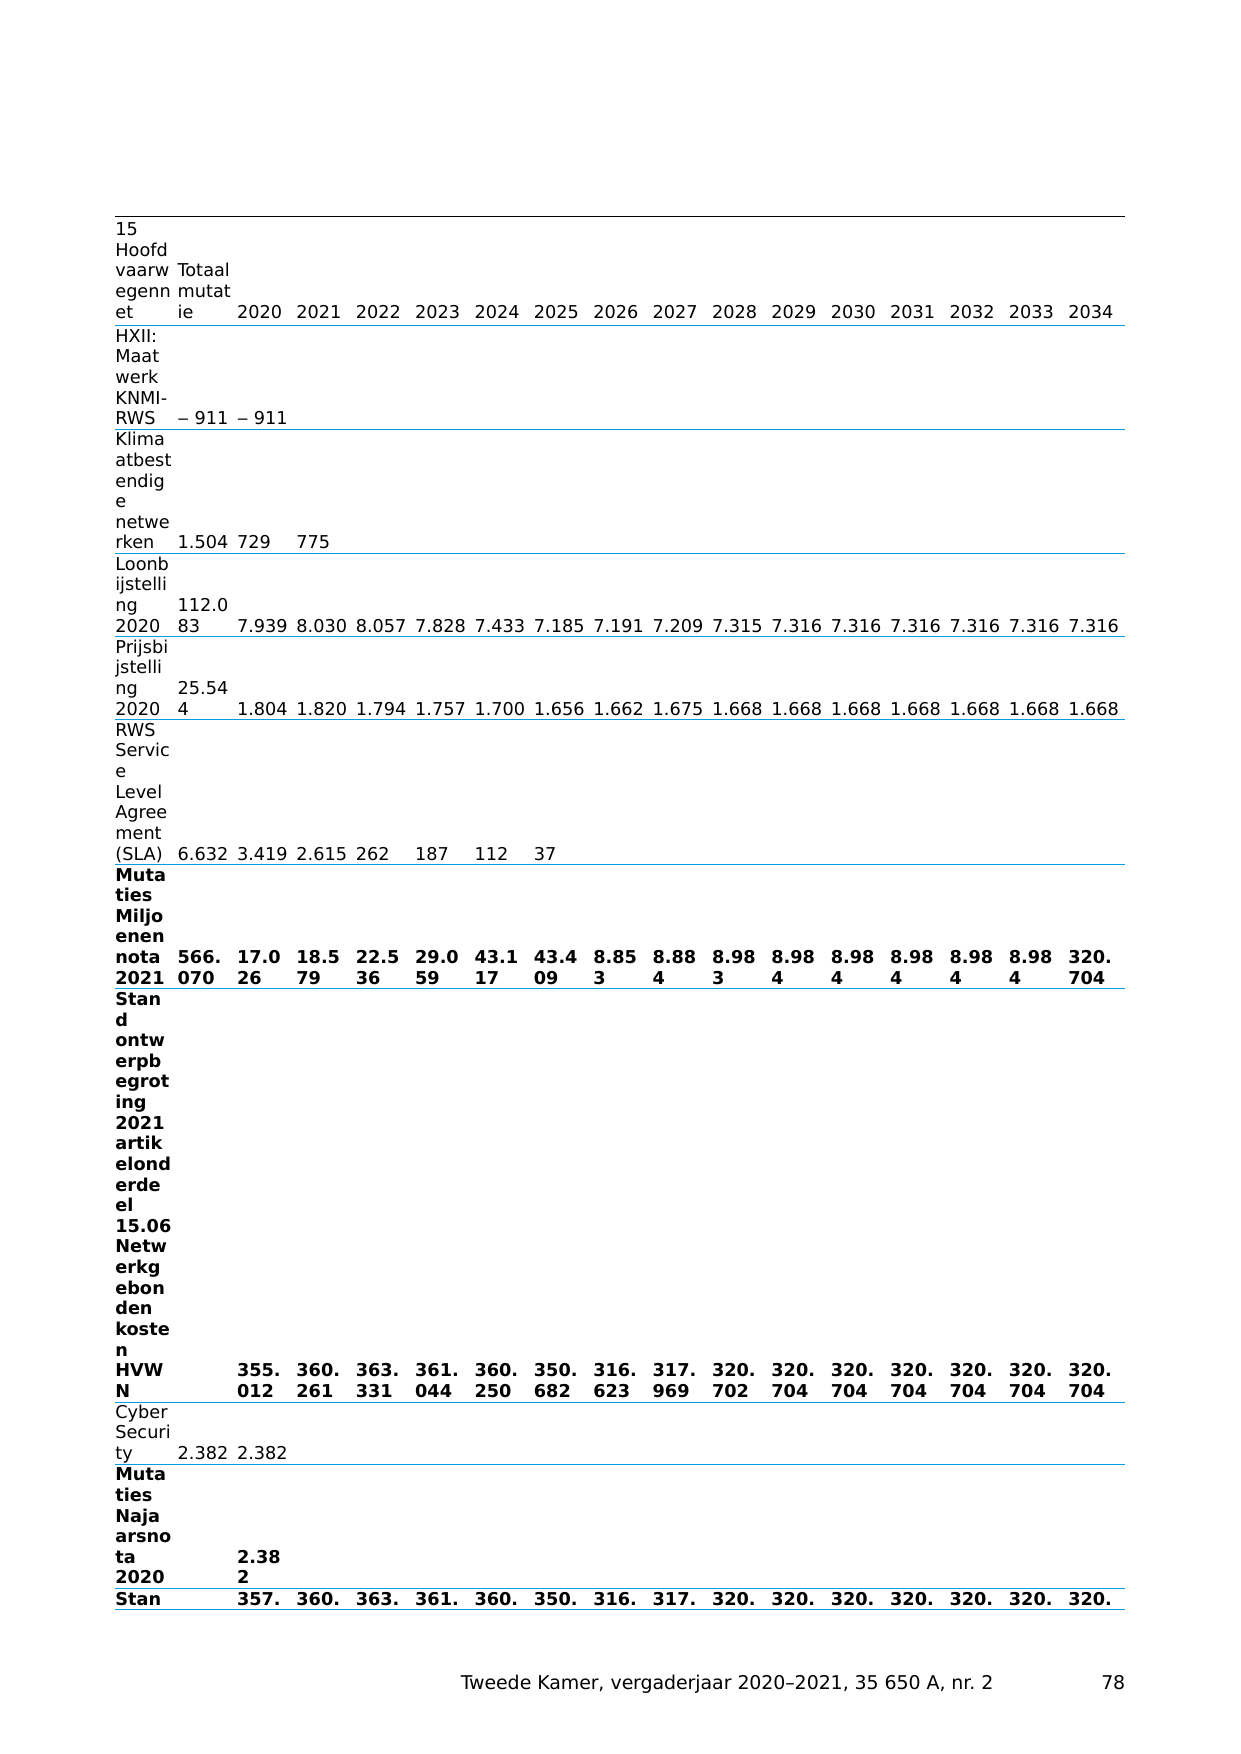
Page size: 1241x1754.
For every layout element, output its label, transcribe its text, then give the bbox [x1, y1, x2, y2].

table_cell 2034 [1065, 217, 1125, 325]
table_cell [590, 1403, 649, 1464]
table_cell [709, 326, 768, 429]
table_cell 2.382 [234, 1465, 293, 1588]
table_cell 2030 [828, 217, 887, 325]
table_cell 1.656 [531, 637, 590, 719]
table_cell [709, 1403, 768, 1464]
table_cell [175, 1589, 234, 1609]
table_cell 18.579 [293, 865, 353, 988]
table_cell [650, 326, 709, 429]
table_cell 320. [709, 1589, 768, 1609]
table_cell [709, 1465, 768, 1588]
table_cell [1065, 1465, 1125, 1588]
table_cell 7.185 [531, 554, 590, 636]
table_cell Loonbijstelling 2020 [115, 554, 174, 636]
table_cell [650, 1465, 709, 1588]
table_cell 360. [293, 1589, 353, 1609]
table_cell ‒ 911 [234, 326, 293, 429]
table_cell 1.804 [234, 637, 293, 719]
table_cell [412, 1465, 471, 1588]
table_cell 2027 [650, 217, 709, 325]
table_cell 360.261 [293, 989, 353, 1401]
table_cell 320. [887, 1589, 946, 1609]
table_cell 1.668 [1006, 637, 1065, 719]
table_cell 317.969 [650, 989, 709, 1401]
table_cell 22.536 [353, 865, 412, 988]
table_cell 112 [471, 720, 531, 864]
table_cell [887, 1465, 946, 1588]
table_cell 2032 [946, 217, 1006, 325]
table_cell [531, 1403, 590, 1464]
table_cell [887, 1403, 946, 1464]
table_cell [650, 1403, 709, 1464]
table_cell Totaal mutatie [175, 217, 234, 325]
table_cell 361.044 [412, 989, 471, 1401]
table_cell 1.757 [412, 637, 471, 719]
table_cell 2.382 [234, 1403, 293, 1464]
table_cell [590, 326, 649, 429]
table_cell 8.984 [946, 865, 1006, 988]
table_cell 7.316 [828, 554, 887, 636]
table_cell 320. [1065, 1589, 1125, 1609]
table_cell 350. [531, 1589, 590, 1609]
table_cell [709, 430, 768, 553]
table_cell 363. [353, 1589, 412, 1609]
table_cell [1006, 720, 1065, 864]
table_cell [768, 720, 828, 864]
table_cell 357. [234, 1589, 293, 1609]
table_cell 2021 [293, 217, 353, 325]
table_cell [175, 989, 234, 1401]
table_cell 25.544 [175, 637, 234, 719]
table_cell 7.316 [1006, 554, 1065, 636]
table_cell 317. [650, 1589, 709, 1609]
table_cell 320.704 [946, 989, 1006, 1401]
table_cell [1065, 1403, 1125, 1464]
table_cell 320.704 [1065, 865, 1125, 988]
table_cell 1.668 [768, 637, 828, 719]
table_cell 3.419 [234, 720, 293, 864]
table_cell 1.668 [1065, 637, 1125, 719]
table_cell 320.704 [768, 989, 828, 1401]
table_cell 775 [293, 430, 353, 553]
table_cell [1006, 430, 1065, 553]
table_cell 320. [828, 1589, 887, 1609]
table_cell [293, 1403, 353, 1464]
table_cell [353, 1403, 412, 1464]
table_cell 2022 [353, 217, 412, 325]
table_cell 320.704 [1006, 989, 1065, 1401]
table_cell 2020 [234, 217, 293, 325]
table_cell 1.668 [709, 637, 768, 719]
table_cell [412, 326, 471, 429]
table_cell RWS Service Level Agreement (SLA) [115, 720, 174, 864]
table_cell [1065, 720, 1125, 864]
table_cell 320. [768, 1589, 828, 1609]
table_cell [768, 326, 828, 429]
table_cell 7.433 [471, 554, 531, 636]
table_cell 187 [412, 720, 471, 864]
table_cell 316.623 [590, 989, 649, 1401]
table_cell 1.668 [828, 637, 887, 719]
table_cell 2031 [887, 217, 946, 325]
table_cell 2028 [709, 217, 768, 325]
table_cell 7.316 [887, 554, 946, 636]
table_cell 8.984 [1006, 865, 1065, 988]
table_cell Cyber Security [115, 1403, 174, 1464]
table_cell 566.070 [175, 865, 234, 988]
table_cell 8.984 [768, 865, 828, 988]
table_cell 350.682 [531, 989, 590, 1401]
table_cell Prijsbijstelling 2020 [115, 637, 174, 719]
table_cell 7.209 [650, 554, 709, 636]
table_cell [828, 1403, 887, 1464]
table_cell 1.668 [946, 637, 1006, 719]
table_cell 355.012 [234, 989, 293, 1401]
table_cell 7.828 [412, 554, 471, 636]
table_cell 1.700 [471, 637, 531, 719]
table_cell Mutaties Najaarsnota 2020 [115, 1465, 174, 1588]
table_cell 1.504 [175, 430, 234, 553]
table_cell 2.615 [293, 720, 353, 864]
table_cell [650, 430, 709, 553]
table_cell [946, 1403, 1006, 1464]
table_cell [946, 720, 1006, 864]
table_cell 2.382 [175, 1403, 234, 1464]
table_cell [471, 326, 531, 429]
table_cell [1006, 326, 1065, 429]
table_cell 316. [590, 1589, 649, 1609]
table_cell 320.702 [709, 989, 768, 1401]
table_cell Stand ontwerpbegroting 2021 artikelonderdeel 15.06 Netwerkgebonden kosten HVWN [115, 989, 174, 1401]
table_cell 320.704 [887, 989, 946, 1401]
table_cell [887, 720, 946, 864]
table_cell 2024 [471, 217, 531, 325]
table_cell [1065, 326, 1125, 429]
table_cell [590, 1465, 649, 1588]
table_cell 2025 [531, 217, 590, 325]
table_cell Mutaties Miljoenennota 2021 [115, 865, 174, 988]
table_cell 1.668 [887, 637, 946, 719]
table_cell [946, 326, 1006, 429]
table_cell 8.853 [590, 865, 649, 988]
table_cell 15 Hoofdvaarwegennet [115, 217, 174, 325]
table_cell [590, 430, 649, 553]
table_cell [353, 1465, 412, 1588]
table_cell 7.316 [768, 554, 828, 636]
table_cell [1006, 1403, 1065, 1464]
table_cell 262 [353, 720, 412, 864]
table_cell [946, 1465, 1006, 1588]
table_cell [412, 1403, 471, 1464]
table_cell [828, 326, 887, 429]
table_cell [412, 430, 471, 553]
table_cell [946, 430, 1006, 553]
table_cell 8.983 [709, 865, 768, 988]
table_cell 320. [946, 1589, 1006, 1609]
table_cell 361. [412, 1589, 471, 1609]
table_cell [768, 1403, 828, 1464]
table_cell 6.632 [175, 720, 234, 864]
table_cell ‒ 911 [175, 326, 234, 429]
table_cell Klimaatbestendige netwerken [115, 430, 174, 553]
table_cell [828, 720, 887, 864]
table_cell [709, 720, 768, 864]
table_cell [471, 1403, 531, 1464]
table_cell 1.662 [590, 637, 649, 719]
table_cell 2033 [1006, 217, 1065, 325]
table_cell 7.315 [709, 554, 768, 636]
table_cell 360. [471, 1589, 531, 1609]
table_cell 7.316 [946, 554, 1006, 636]
table_cell 8.984 [828, 865, 887, 988]
table_cell 320.704 [1065, 989, 1125, 1401]
table_cell [887, 326, 946, 429]
table_cell 1.820 [293, 637, 353, 719]
table_cell 320. [1006, 1589, 1065, 1609]
table_cell [531, 1465, 590, 1588]
table_cell [650, 720, 709, 864]
table_cell [531, 326, 590, 429]
table_cell 43.117 [471, 865, 531, 988]
table_cell [768, 1465, 828, 1588]
table_cell 2023 [412, 217, 471, 325]
table_cell 29.059 [412, 865, 471, 988]
table_cell 8.057 [353, 554, 412, 636]
table_cell 8.030 [293, 554, 353, 636]
table_cell [353, 326, 412, 429]
table_cell HXII: Maatwerk KNMI-RWS [115, 326, 174, 429]
table_cell 43.409 [531, 865, 590, 988]
table_cell 7.939 [234, 554, 293, 636]
table_cell 1.675 [650, 637, 709, 719]
table_cell [293, 326, 353, 429]
table_cell [1065, 430, 1125, 553]
table_cell [828, 1465, 887, 1588]
table_cell [471, 1465, 531, 1588]
table_cell 7.191 [590, 554, 649, 636]
table_cell 1.794 [353, 637, 412, 719]
table_cell 8.984 [887, 865, 946, 988]
table_cell 2026 [590, 217, 649, 325]
table_cell 37 [531, 720, 590, 864]
table_cell 729 [234, 430, 293, 553]
table_cell [175, 1465, 234, 1588]
table_cell 320.704 [828, 989, 887, 1401]
table_cell 7.316 [1065, 554, 1125, 636]
table_cell 8.884 [650, 865, 709, 988]
table_cell [590, 720, 649, 864]
table_cell 112.083 [175, 554, 234, 636]
table_cell 17.026 [234, 865, 293, 988]
table_cell 2029 [768, 217, 828, 325]
table_cell [353, 430, 412, 553]
table_cell [828, 430, 887, 553]
table_cell [531, 430, 590, 553]
table_cell [768, 430, 828, 553]
table_cell [293, 1465, 353, 1588]
table_cell [887, 430, 946, 553]
table_cell 363.331 [353, 989, 412, 1401]
table_cell [471, 430, 531, 553]
table_cell 360.250 [471, 989, 531, 1401]
table_cell [1006, 1465, 1065, 1588]
table_header Tabel 15 Artikel 15 Hoofdvaarwegennet (bedragen x €1.000) [115, 191, 1125, 216]
table_cell Stan [115, 1589, 174, 1609]
